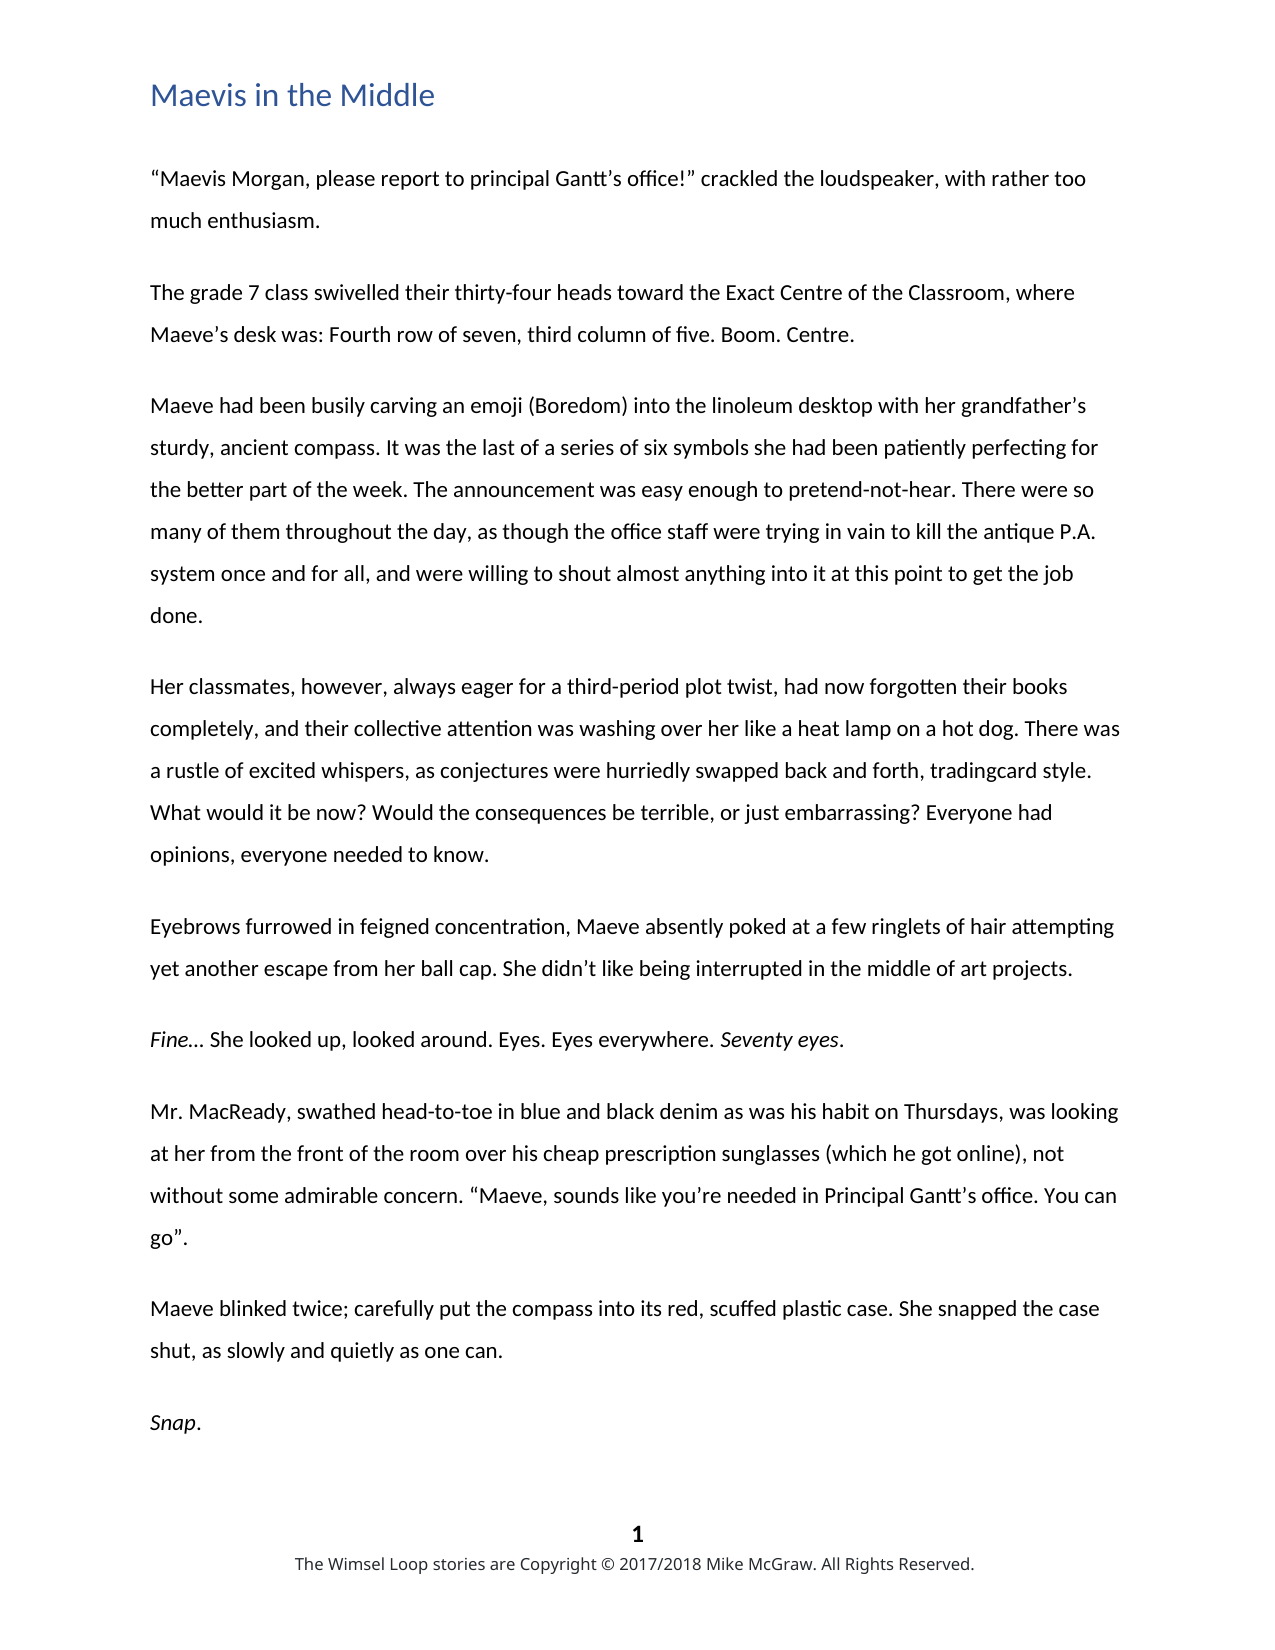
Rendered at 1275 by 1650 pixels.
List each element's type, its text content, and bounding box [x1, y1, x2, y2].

text Snap. [150, 1408, 1125, 1436]
text The grade 7 class swivelled their thirty-four heads toward the Exact Centre of the Classroom, where Maeve’s desk was: Fourth row of seven, third column of five. Boom. Centre. [150, 278, 1125, 348]
text Maeve blinked twice; carefully put the compass into its red, scuffed plastic case. She snapped the case shut, as slowly and quietly as one can. [150, 1294, 1125, 1364]
text “Maevis Morgan, please report to principal Gantt’s office!” crackled the loudspeaker, with rather too much enthusiasm. [150, 164, 1125, 234]
text Eyebrows furrowed in feigned concentration, Maeve absently poked at a few ringlets of hair attempting yet another escape from her ball cap. She didn’t like being interrupted in the middle of art projects. [150, 912, 1125, 982]
subtitle Maevis in the Middle [150, 74, 1125, 114]
text Maeve had been busily carving an emoji (Boredom) into the linoleum desktop with her grandfather’s sturdy, ancient compass. It was the last of a series of six symbols she had been patiently perfecting for the better part of the week. The announcement was easy enough to pretend-not-hear. There were so many of them throughout the day, as though the office staff were trying in vain to kill the antique P.A. system once and for all, and were willing to shout almost anything into it at this point to get the job done. [150, 391, 1125, 629]
text Mr. MacReady, swathed head-to-toe in blue and black denim as was his habit on Thursdays, was looking at her from the front of the room over his cheap prescription sunglasses (which he got online), not without some admirable concern. “Maeve, sounds like you’re needed in Principal Gantt’s office. You can go”. [150, 1097, 1125, 1251]
text Her classmates, however, always eager for a third-period plot twist, had now forgotten their books completely, and their collective attention was washing over her like a heat lamp on a hot dog. There was a rustle of excited whispers, as conjectures were hurriedly swapped back and forth, tradingcard style. What would it be now? Would the consequences be terrible, or just embarrassing? Everyone had opinions, everyone needed to know. [150, 672, 1125, 868]
text Fine… She looked up, looked around. Eyes. Eyes everywhere. Seventy eyes. [150, 1025, 1125, 1053]
